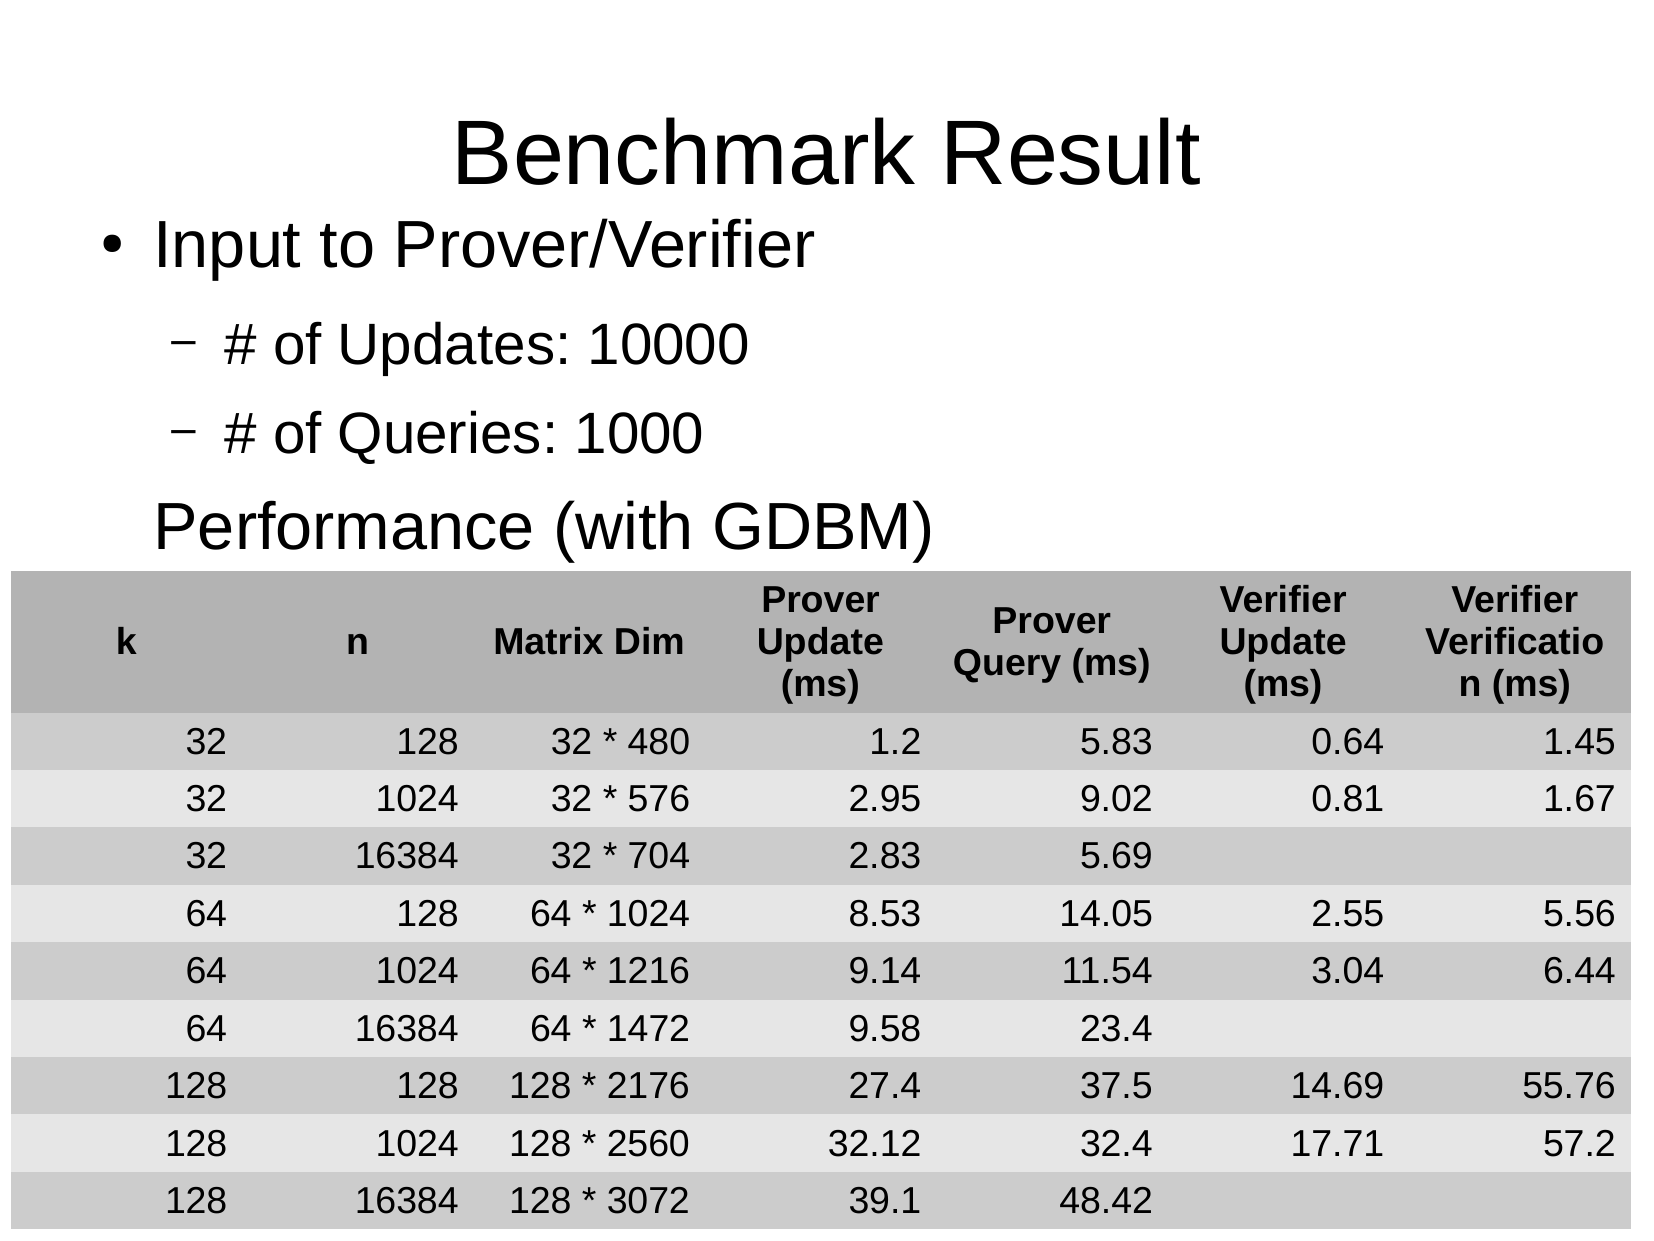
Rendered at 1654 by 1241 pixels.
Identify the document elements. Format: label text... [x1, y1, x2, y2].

table_cell [1167, 827, 1399, 885]
table_header Verifier Update (ms) [1167, 571, 1399, 713]
table_cell 128 * 3072 [473, 1172, 705, 1229]
table_cell 1.45 [1399, 713, 1631, 770]
table_cell 2.95 [705, 770, 936, 827]
table_cell 32 [11, 770, 242, 827]
table_cell 11.54 [936, 942, 1167, 1000]
table_header Matrix Dim [473, 571, 705, 713]
table_cell 64 * 1216 [473, 942, 705, 1000]
table_cell 23.4 [936, 1000, 1167, 1057]
table_cell 64 * 1024 [473, 885, 705, 942]
table_cell 64 [11, 1000, 242, 1057]
table_cell 37.5 [936, 1057, 1167, 1114]
table_cell 1.2 [705, 713, 936, 770]
table_cell 48.42 [936, 1172, 1167, 1229]
table_cell 32 [11, 827, 242, 885]
table_cell 55.76 [1399, 1057, 1631, 1114]
table_cell 1.67 [1399, 770, 1631, 827]
table_header Verifier Verification (ms) [1399, 571, 1631, 713]
table_cell [1399, 827, 1631, 885]
table_cell 5.69 [936, 827, 1167, 885]
table_cell 1024 [242, 942, 473, 1000]
table_cell 6.44 [1399, 942, 1631, 1000]
table_cell 32 * 576 [473, 770, 705, 827]
table_header k [11, 571, 242, 713]
table_cell 2.55 [1167, 885, 1399, 942]
table_cell 27.4 [705, 1057, 936, 1114]
table_cell 128 * 2176 [473, 1057, 705, 1114]
table_cell 128 [242, 885, 473, 942]
list Input to Prover/Verifier # of Updates: 10000 # of Queries: 1000 Performance (with GDBM) [82, 207, 1538, 571]
title Benchmark Result [82, 49, 1571, 257]
table_cell 128 [11, 1114, 242, 1172]
table_cell 128 [11, 1172, 242, 1229]
table_cell 8.53 [705, 885, 936, 942]
table_cell 32 * 704 [473, 827, 705, 885]
table_cell 3.04 [1167, 942, 1399, 1000]
table_cell 128 [242, 713, 473, 770]
table_cell 14.05 [936, 885, 1167, 942]
table_cell 9.14 [705, 942, 936, 1000]
table_cell 16384 [242, 1000, 473, 1057]
table_cell 128 * 2560 [473, 1114, 705, 1172]
table_cell 5.56 [1399, 885, 1631, 942]
table_cell 16384 [242, 1172, 473, 1229]
table_cell 57.2 [1399, 1114, 1631, 1172]
table_cell 32.4 [936, 1114, 1167, 1172]
table_header Prover Update (ms) [705, 571, 936, 713]
table_cell 9.58 [705, 1000, 936, 1057]
table_cell 64 [11, 942, 242, 1000]
table_cell [1399, 1000, 1631, 1057]
table_cell 128 [242, 1057, 473, 1114]
table_cell 2.83 [705, 827, 936, 885]
table_cell 1024 [242, 770, 473, 827]
table_header n [242, 571, 473, 713]
table_cell 9.02 [936, 770, 1167, 827]
table_cell 32 * 480 [473, 713, 705, 770]
table_cell 0.81 [1167, 770, 1399, 827]
table_cell 128 [11, 1057, 242, 1114]
table_cell 5.83 [936, 713, 1167, 770]
table_cell 1024 [242, 1114, 473, 1172]
table_header Prover Query (ms) [936, 571, 1167, 713]
table_cell 64 [11, 885, 242, 942]
table_cell [1167, 1000, 1399, 1057]
table_cell [1399, 1172, 1631, 1229]
table_cell [1167, 1172, 1399, 1229]
table_cell 14.69 [1167, 1057, 1399, 1114]
table_cell 39.1 [705, 1172, 936, 1229]
table_cell 16384 [242, 827, 473, 885]
table_cell 17.71 [1167, 1114, 1399, 1172]
table_cell 64 * 1472 [473, 1000, 705, 1057]
table_cell 0.64 [1167, 713, 1399, 770]
table_cell 32 [11, 713, 242, 770]
table_cell 32.12 [705, 1114, 936, 1172]
